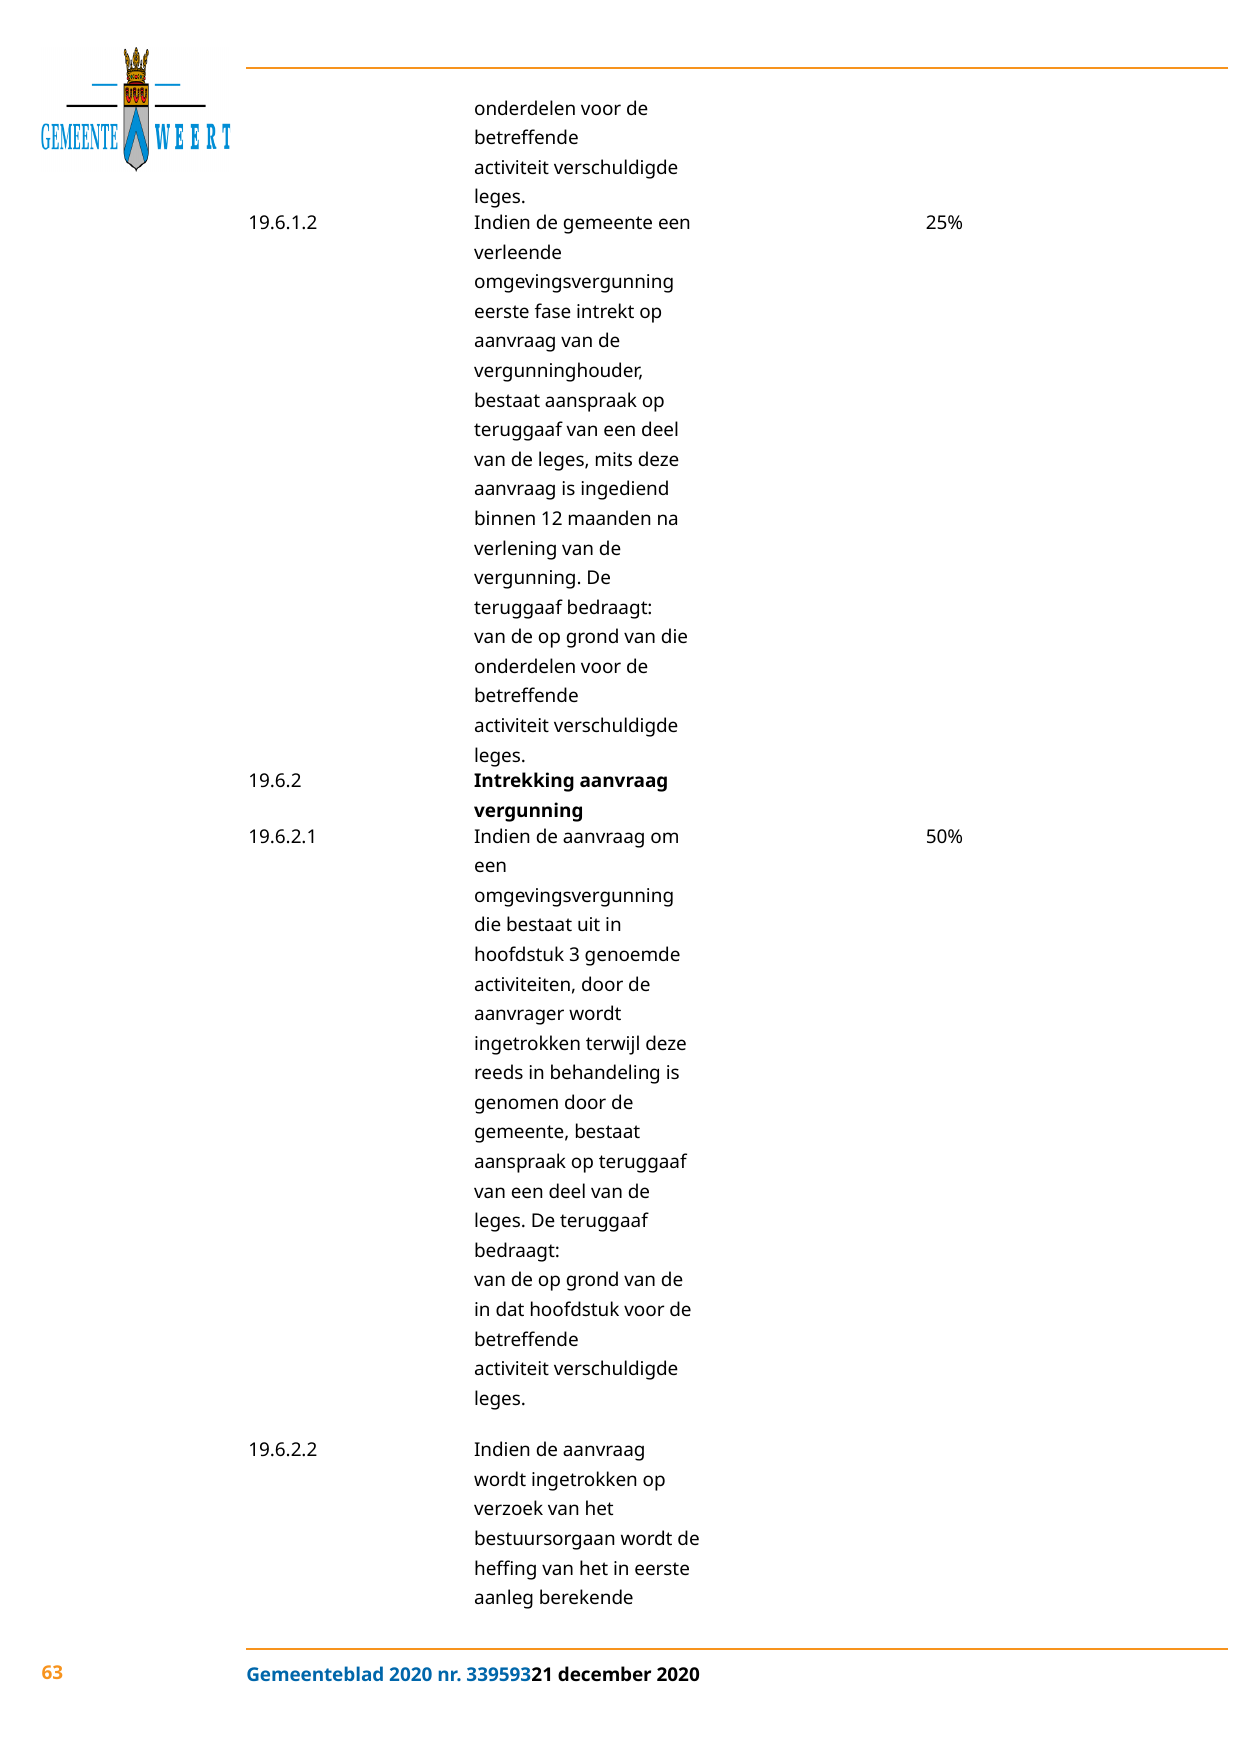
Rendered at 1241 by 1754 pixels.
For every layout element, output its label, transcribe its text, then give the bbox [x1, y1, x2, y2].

table_cell [248, 1411, 474, 1436]
table_cell 19.6.2.1 [248, 823, 474, 1411]
table_cell onderdelen voor de betreffende activiteit verschuldigde leges. [474, 95, 700, 209]
table_cell [474, 1411, 700, 1436]
table_cell [926, 768, 1152, 823]
table_cell [926, 1411, 1152, 1436]
table_cell [700, 1411, 926, 1436]
table_cell 25% [926, 209, 1152, 767]
table_cell [700, 95, 926, 209]
table_cell [926, 1436, 1152, 1610]
table_cell Intrekking aanvraag vergunning [474, 768, 700, 823]
table_cell [926, 95, 1152, 209]
table_cell [700, 209, 926, 767]
table_cell Indien de aanvraag om een omgevingsvergunning die bestaat uit in hoofdstuk 3 genoemde activiteiten, door de aanvrager wordt ingetrokken terwijl deze reeds in behandeling is genomen door de gemeente, bestaat aanspraak op teruggaaf van een deel van de leges. De teruggaaf bedraagt: van de op grond van de in dat hoofdstuk voor de betreffende activiteit verschuldigde leges. [474, 823, 700, 1411]
table_cell 50% [926, 823, 1152, 1411]
picture [41, 47, 231, 172]
table_cell 19.6.2 [248, 768, 474, 823]
table_cell Indien de aanvraag wordt ingetrokken op verzoek van het bestuursorgaan wordt de heffing van het in eerste aanleg berekende [474, 1436, 700, 1610]
table_cell [700, 823, 926, 1411]
table_cell [248, 95, 474, 209]
table_cell [700, 768, 926, 823]
table_cell 19.6.1.2 [248, 209, 474, 767]
table_cell 19.6.2.2 [248, 1436, 474, 1610]
table_cell [700, 1436, 926, 1610]
table_cell Indien de gemeente een verleende omgevingsvergunning eerste fase intrekt op aanvraag van de vergunninghouder, bestaat aanspraak op teruggaaf van een deel van de leges, mits deze aanvraag is ingediend binnen 12 maanden na verlening van de vergunning. De teruggaaf bedraagt: van de op grond van die onderdelen voor de betreffende activiteit verschuldigde leges. [474, 209, 700, 767]
